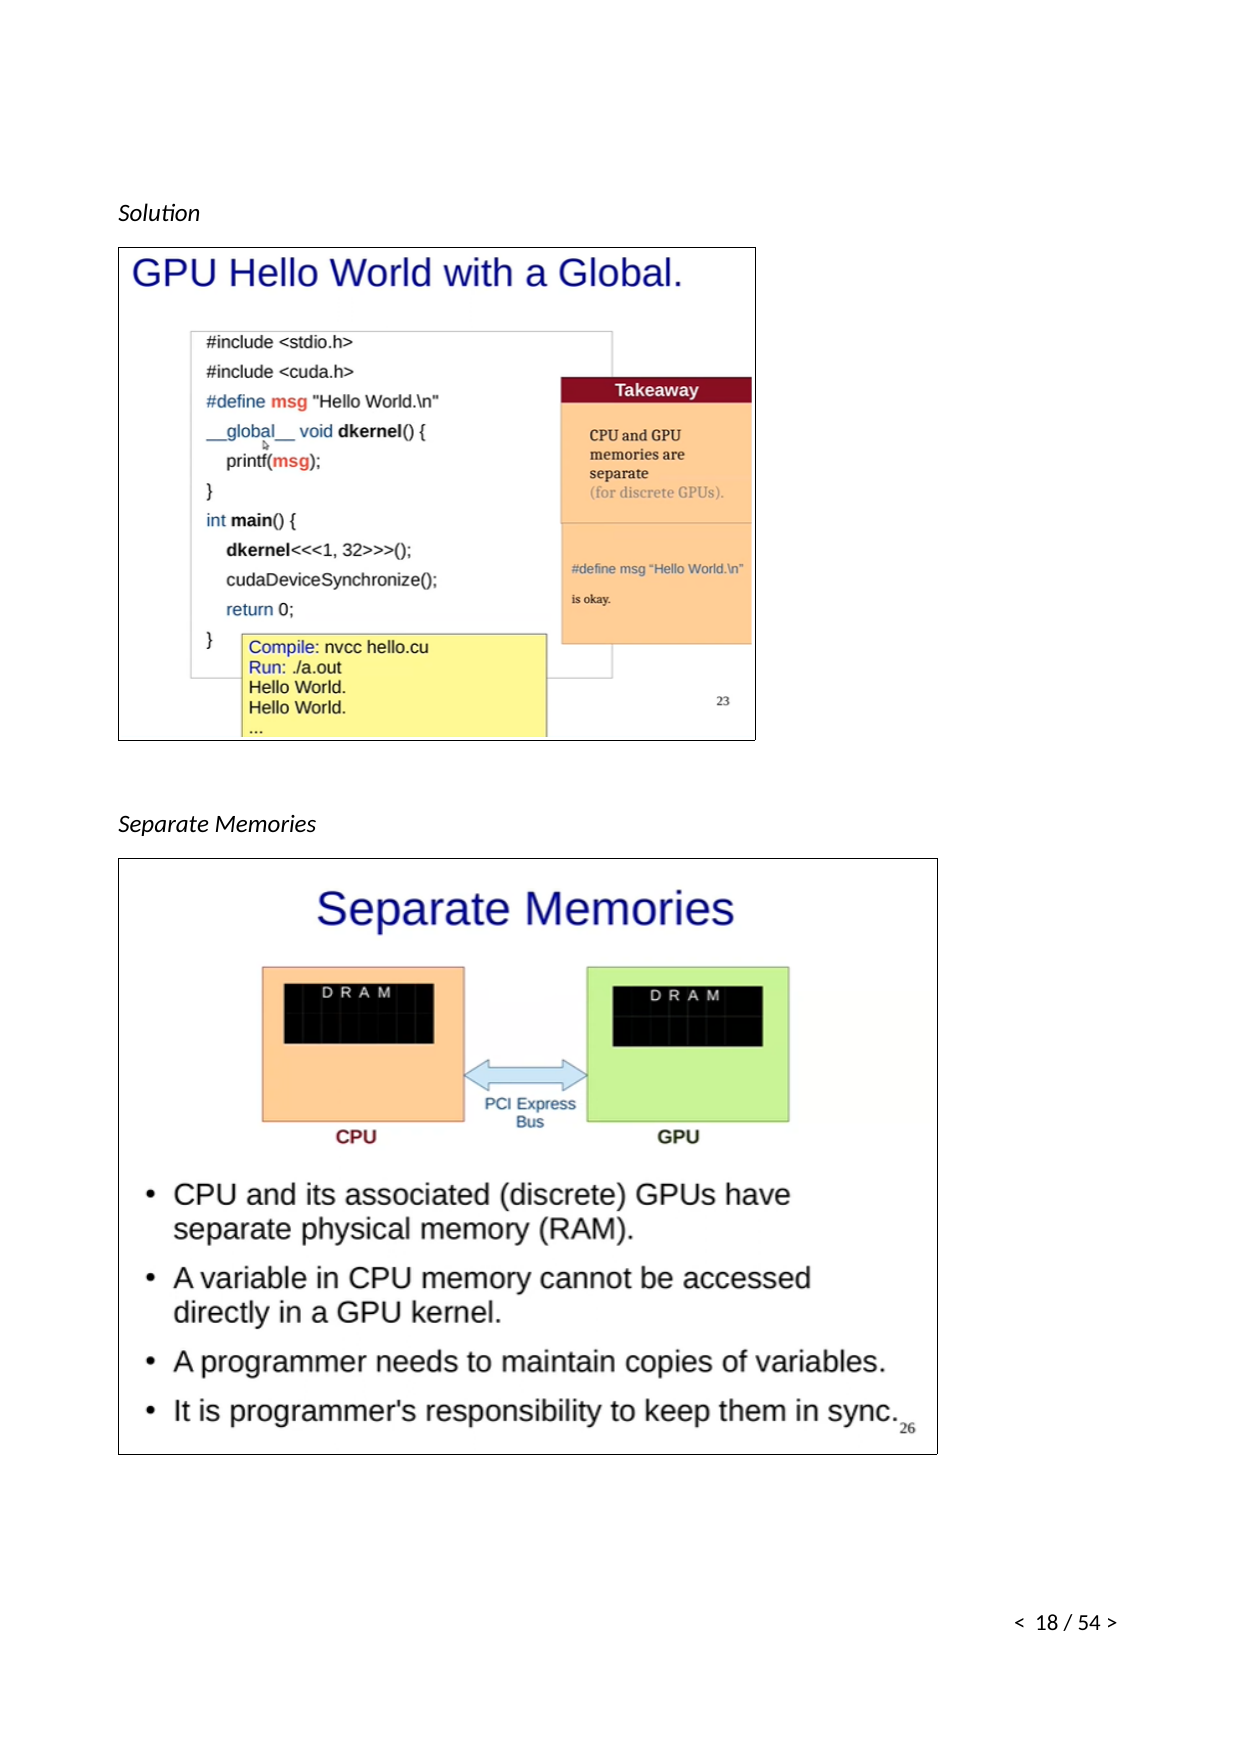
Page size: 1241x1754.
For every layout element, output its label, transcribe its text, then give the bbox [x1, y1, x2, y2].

picture [121, 249, 752, 737]
text Separate Memories [118, 808, 1122, 839]
text Solution [118, 197, 1122, 228]
picture [121, 861, 934, 1452]
